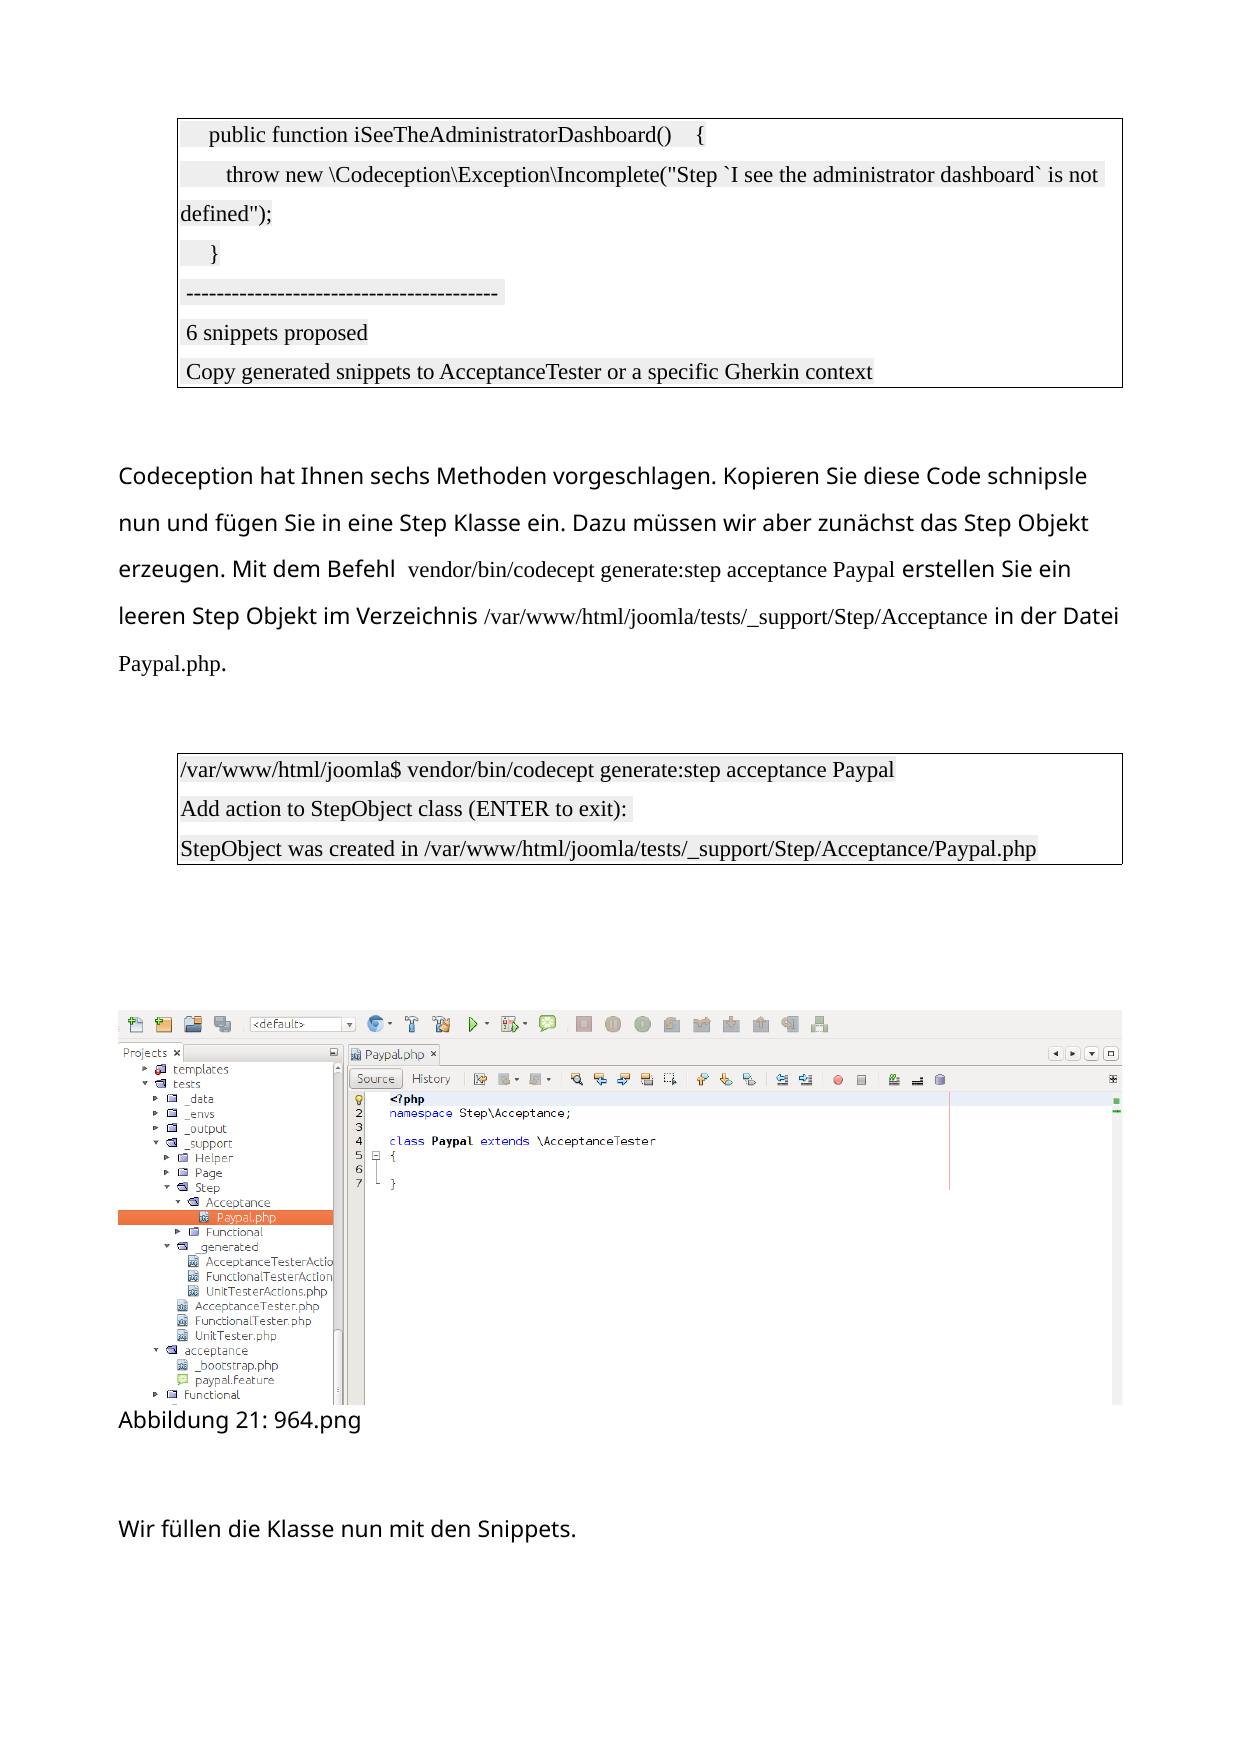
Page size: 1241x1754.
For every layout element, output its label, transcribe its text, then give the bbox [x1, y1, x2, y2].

text Codeception hat Ihnen sechs Methoden vorgeschlagen. Kopieren Sie diese Code schnipsle nun und fügen Sie in eine Step Klasse ein. Dazu müssen wir aber zunächst das Step Objekt erzeugen. Mit dem Befehl vendor/bin/codecept generate:step acceptance Paypal erstellen Sie ein leeren Step Objekt im Verzeichnis /var/www/html/joomla/tests/_support/Step/Acceptance in der Datei Paypal.php. [118, 459, 1122, 678]
text Abbildung 21: 964.png [118, 1405, 1122, 1435]
text public function iSeeTheAdministratorDashboard() { throw new \Codeception\Exception\Incomplete("Step `I see the administrator dashboard` is not defined"); } ----------------------------------------- 6 snippets proposed Copy generated snippets to AcceptanceTester or a specific Gherkin context [178, 119, 1122, 387]
picture [118, 1010, 1123, 1405]
text Wir füllen die Klasse nun mit den Snippets. [118, 1512, 1122, 1544]
text /var/www/html/joomla$ vendor/bin/codecept generate:step acceptance Paypal Add action to StepObject class (ENTER to exit): StepObject was created in /var/www/html/joomla/tests/_support/Step/Acceptance/Paypal.php [178, 754, 1122, 864]
